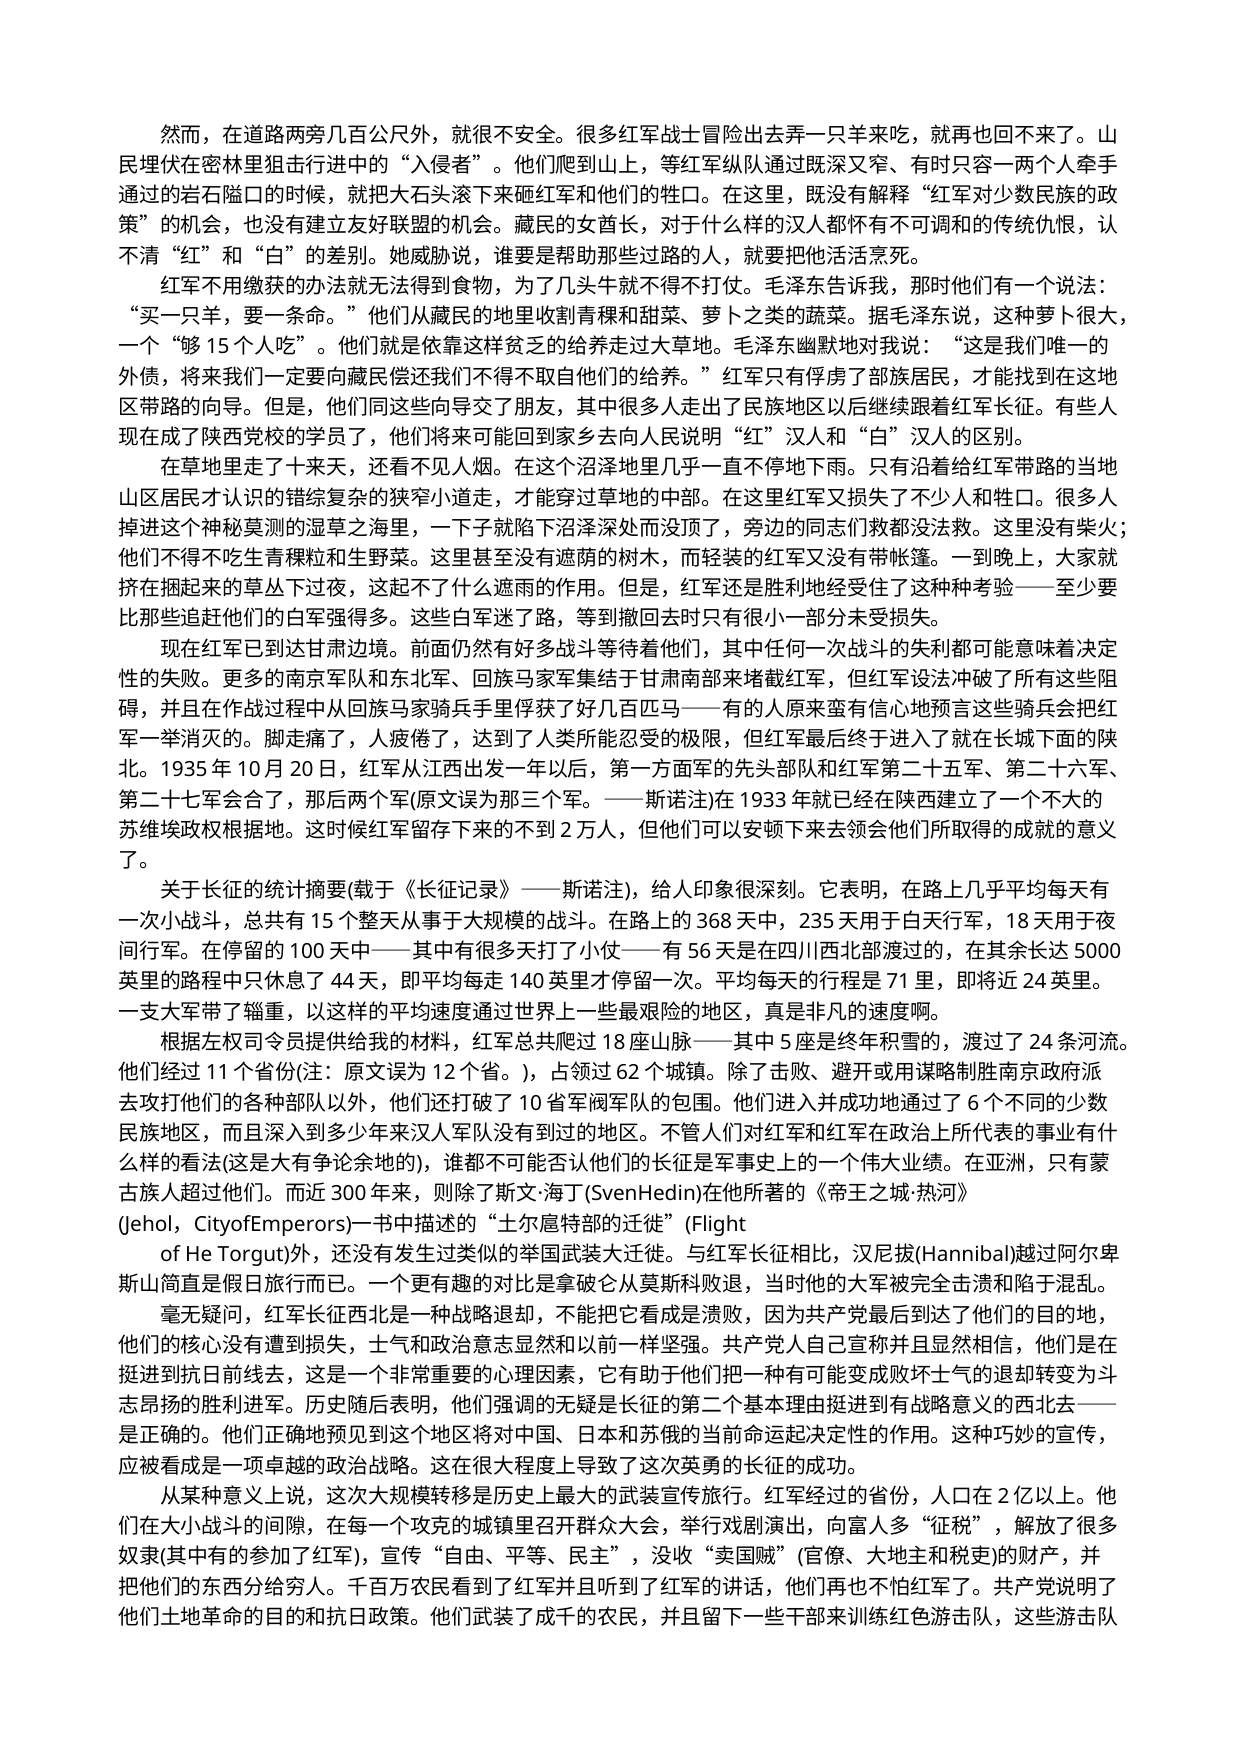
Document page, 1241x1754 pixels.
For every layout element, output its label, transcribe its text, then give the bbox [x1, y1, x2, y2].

text 在草地里走了十来天，还看不见人烟。在这个沼泽地里几乎一直不停地下雨。只有沿着给红军带路的当地山区居民才认识的错综复杂的狭窄小道走，才能穿过草地的中部。在这里红军又损失了不少人和牲口。很多人掉进这个神秘莫测的湿草之海里，一下子就陷下沼泽深处而没顶了，旁边的同志们救都没法救。这里没有柴火；他们不得不吃生青稞粒和生野菜。这里甚至没有遮荫的树木，而轻装的红军又没有带帐篷。一到晚上，大家就挤在捆起来的草丛下过夜，这起不了什么遮雨的作用。但是，红军还是胜利地经受住了这种种考验——至少要比那些追赶他们的白军强得多。这些白军迷了路，等到撤回去时只有很小一部分未受损失。 [118, 451, 1122, 632]
text 毫无疑问，红军长征西北是一种战略退却，不能把它看成是溃败，因为共产党最后到达了他们的目的地，他们的核心没有遭到损失，士气和政治意志显然和以前一样坚强。共产党人自己宣称并且显然相信，他们是在挺进到抗日前线去，这是一个非常重要的心理因素，它有助于他们把一种有可能变成败坏士气的退却转变为斗志昂扬的胜利进军。历史随后表明，他们强调的无疑是长征的第二个基本理由挺进到有战略意义的西北去——是正确的。他们正确地预见到这个地区将对中国、日本和苏俄的当前命运起决定性的作用。这种巧妙的宣传，应被看成是一项卓越的政治战略。这在很大程度上导致了这次英勇的长征的成功。 [118, 1298, 1122, 1479]
text 现在红军已到达甘肃边境。前面仍然有好多战斗等待着他们，其中任何一次战斗的失利都可能意味着决定性的失败。更多的南京军队和东北军、回族马家军集结于甘肃南部来堵截红军，但红军设法冲破了所有这些阻碍，并且在作战过程中从回族马家骑兵手里俘获了好几百匹马——有的人原来蛮有信心地预言这些骑兵会把红军一举消灭的。脚走痛了，人疲倦了，达到了人类所能忍受的极限，但红军最后终于进入了就在长城下面的陕北。1935年10月20日，红军从江西出发一年以后，第一方面军的先头部队和红军第二十五军、第二十六军、第二十七军会合了，那后两个军(原文误为那三个军。——斯诺注)在1933年就已经在陕西建立了一个不大的苏维埃政权根据地。这时候红军留存下来的不到2万人，但他们可以安顿下来去领会他们所取得的成就的意义了。 [118, 632, 1122, 874]
text 从某种意义上说，这次大规模转移是历史上最大的武装宣传旅行。红军经过的省份，人口在2亿以上。他们在大小战斗的间隙，在每一个攻克的城镇里召开群众大会，举行戏剧演出，向富人多“征税”，解放了很多奴隶(其中有的参加了红军)，宣传“自由、平等、民主”，没收“卖国贼”(官僚、大地主和税吏)的财产，并把他们的东西分给穷人。千百万农民看到了红军并且听到了红军的讲话，他们再也不怕红军了。共产党说明了他们土地革命的目的和抗日政策。他们武装了成千的农民，并且留下一些干部来训练红色游击队，这些游击队 [118, 1479, 1122, 1630]
text 关于长征的统计摘要(载于《长征记录》——斯诺注)，给人印象很深刻。它表明，在路上几乎平均每天有一次小战斗，总共有15个整天从事于大规模的战斗。在路上的368天中，235天用于白天行军，18天用于夜间行军。在停留的100天中——其中有很多天打了小仗——有56天是在四川西北部渡过的，在其余长达5000英里的路程中只休息了44天，即平均每走140英里才停留一次。平均每天的行程是71里，即将近24英里。一支大军带了辎重，以这样的平均速度通过世界上一些最艰险的地区，真是非凡的速度啊。 [118, 874, 1122, 1025]
text 红军不用缴获的办法就无法得到食物，为了几头牛就不得不打仗。毛泽东告诉我，那时他们有一个说法：“买一只羊，要一条命。”他们从藏民的地里收割青稞和甜菜、萝卜之类的蔬菜。据毛泽东说，这种萝卜很大，一个“够15个人吃”。他们就是依靠这样贫乏的给养走过大草地。毛泽东幽默地对我说：“这是我们唯一的外债，将来我们一定要向藏民偿还我们不得不取自他们的给养。”红军只有俘虏了部族居民，才能找到在这地区带路的向导。但是，他们同这些向导交了朋友，其中很多人走出了民族地区以后继续跟着红军长征。有些人现在成了陕西党校的学员了，他们将来可能回到家乡去向人民说明“红”汉人和“白”汉人的区别。 [118, 269, 1122, 451]
text 根据左权司令员提供给我的材料，红军总共爬过18座山脉——其中5座是终年积雪的，渡过了24条河流。他们经过11个省份(注：原文误为12个省。)，占领过62个城镇。除了击败、避开或用谋略制胜南京政府派去攻打他们的各种部队以外，他们还打破了10省军阀军队的包围。他们进入并成功地通过了6个不同的少数民族地区，而且深入到多少年来汉人军队没有到过的地区。不管人们对红军和红军在政治上所代表的事业有什么样的看法(这是大有争论余地的)，谁都不可能否认他们的长征是军事史上的一个伟大业绩。在亚洲，只有蒙古族人超过他们。而近300年来，则除了斯文·海丁(SvenHedin)在他所著的《帝王之城·热河》(Jehol，CityofEmperors)一书中描述的“土尔扈特部的迁徙”(Flight [118, 1025, 1122, 1237]
text 然而，在道路两旁几百公尺外，就很不安全。很多红军战士冒险出去弄一只羊来吃，就再也回不来了。山民埋伏在密林里狙击行进中的“入侵者”。他们爬到山上，等红军纵队通过既深又窄、有时只容一两个人牵手通过的岩石隘口的时候，就把大石头滚下来砸红军和他们的牲口。在这里，既没有解释“红军对少数民族的政策”的机会，也没有建立友好联盟的机会。藏民的女酋长，对于什么样的汉人都怀有不可调和的传统仇恨，认不清“红”和“白”的差别。她威胁说，谁要是帮助那些过路的人，就要把他活活烹死。 [118, 118, 1122, 269]
text of He Torgut)外，还没有发生过类似的举国武装大迁徙。与红军长征相比，汉尼拔(Hannibal)越过阿尔卑斯山简直是假日旅行而已。一个更有趣的对比是拿破仑从莫斯科败退，当时他的大军被完全击溃和陷于混乱。 [118, 1237, 1122, 1298]
